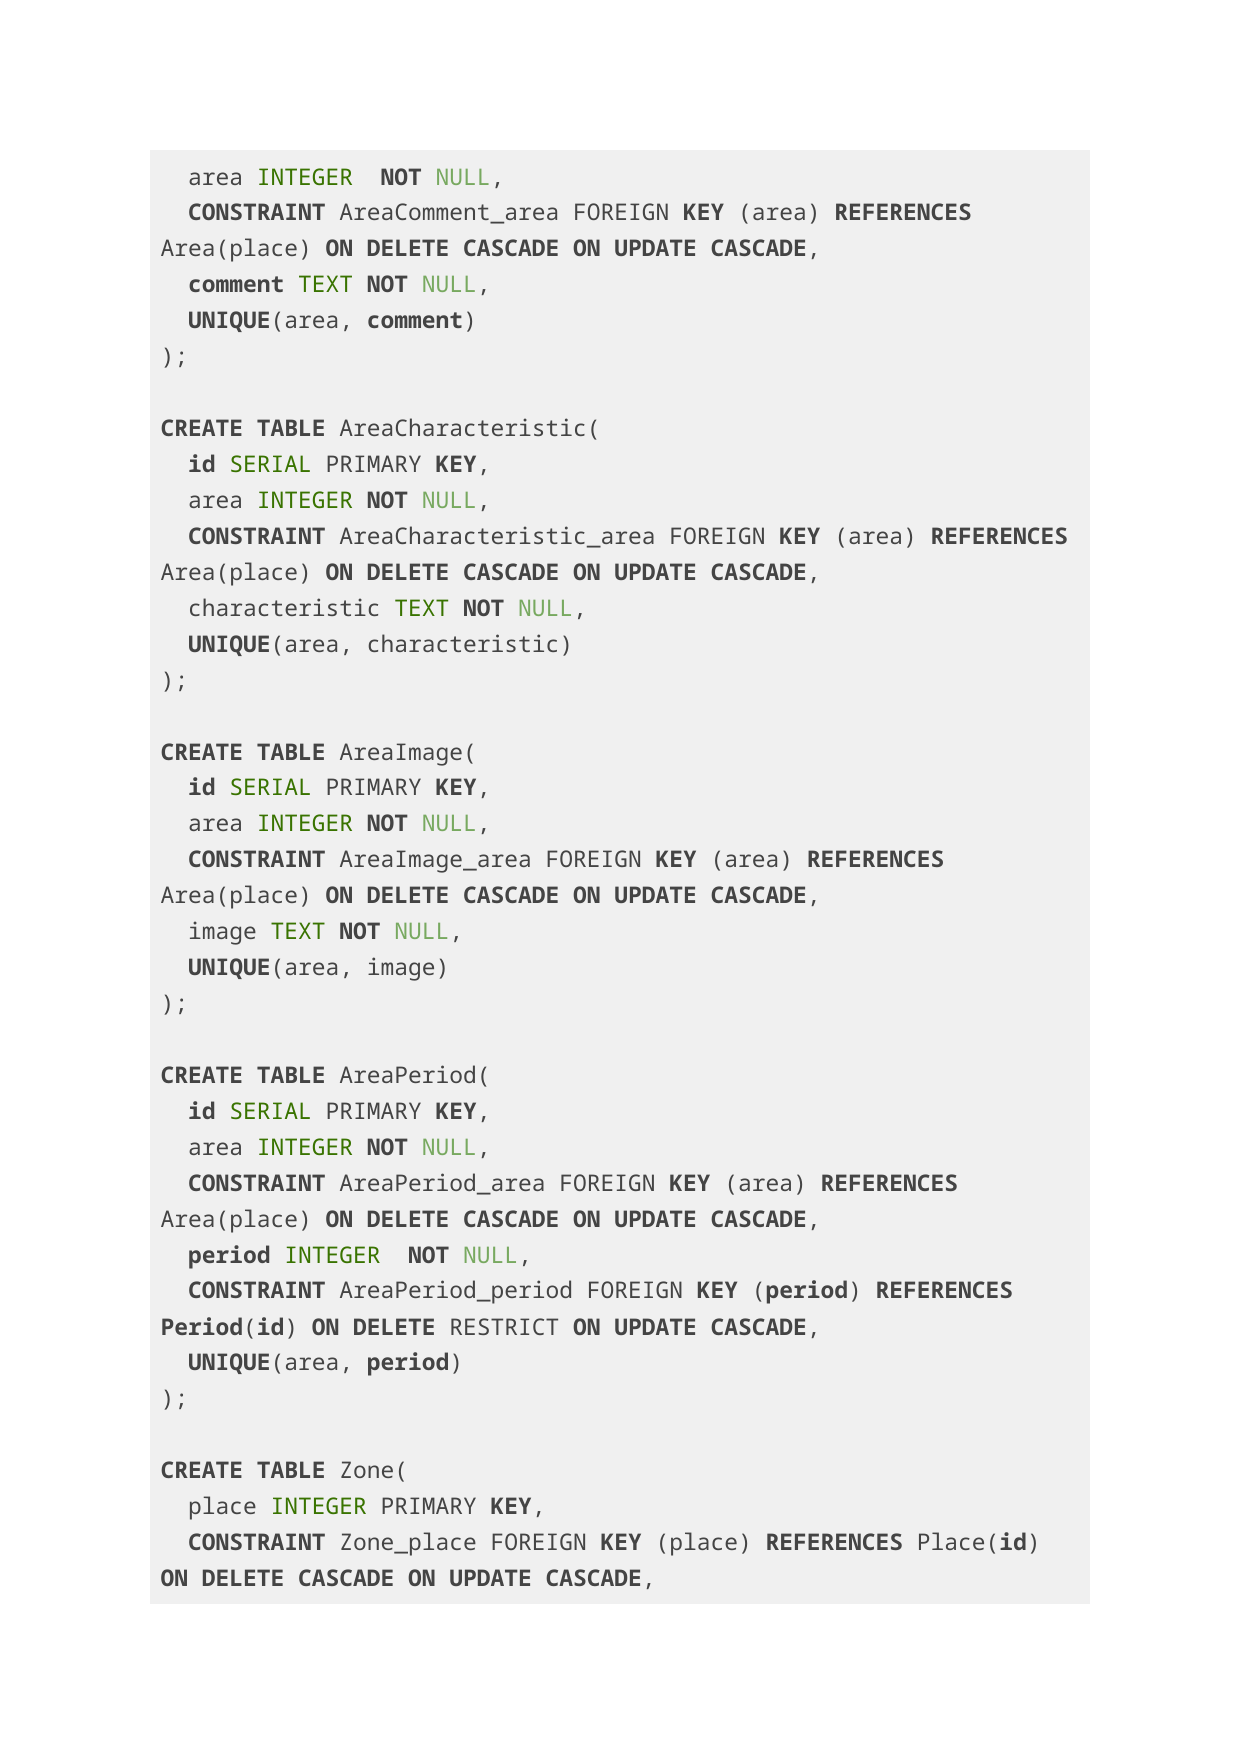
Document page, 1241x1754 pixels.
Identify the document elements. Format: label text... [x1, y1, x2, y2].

table_header area INTEGER NOT NULL, CONSTRAINT AreaComment_area FOREIGN KEY (area) REFERENCES Area(place) ON DELETE CASCADE ON UPDATE CASCADE, comment TEXT NOT NULL, UNIQUE(area, comment) ); CREATE TABLE AreaCharacteristic( id SERIAL PRIMARY KEY, area INTEGER NOT NULL, CONSTRAINT AreaCharacteristic_area FOREIGN KEY (area) REFERENCES Area(place) ON DELETE CASCADE ON UPDATE CASCADE, characteristic TEXT NOT NULL, UNIQUE(area, characteristic) ); CREATE TABLE AreaImage( id SERIAL PRIMARY KEY, area INTEGER NOT NULL, CONSTRAINT AreaImage_area FOREIGN KEY (area) REFERENCES Area(place) ON DELETE CASCADE ON UPDATE CASCADE, image TEXT NOT NULL, UNIQUE(area, image) ); CREATE TABLE AreaPeriod( id SERIAL PRIMARY KEY, area INTEGER NOT NULL, CONSTRAINT AreaPeriod_area FOREIGN KEY (area) REFERENCES Area(place) ON DELETE CASCADE ON UPDATE CASCADE, period INTEGER NOT NULL, CONSTRAINT AreaPeriod_period FOREIGN KEY (period) REFERENCES Period(id) ON DELETE RESTRICT ON UPDATE CASCADE, UNIQUE(area, period) ); CREATE TABLE Zone( place INTEGER PRIMARY KEY, CONSTRAINT Zone_place FOREIGN KEY (place) REFERENCES Place(id) ON DELETE CASCADE ON UPDATE CASCADE, [150, 150, 1090, 1604]
